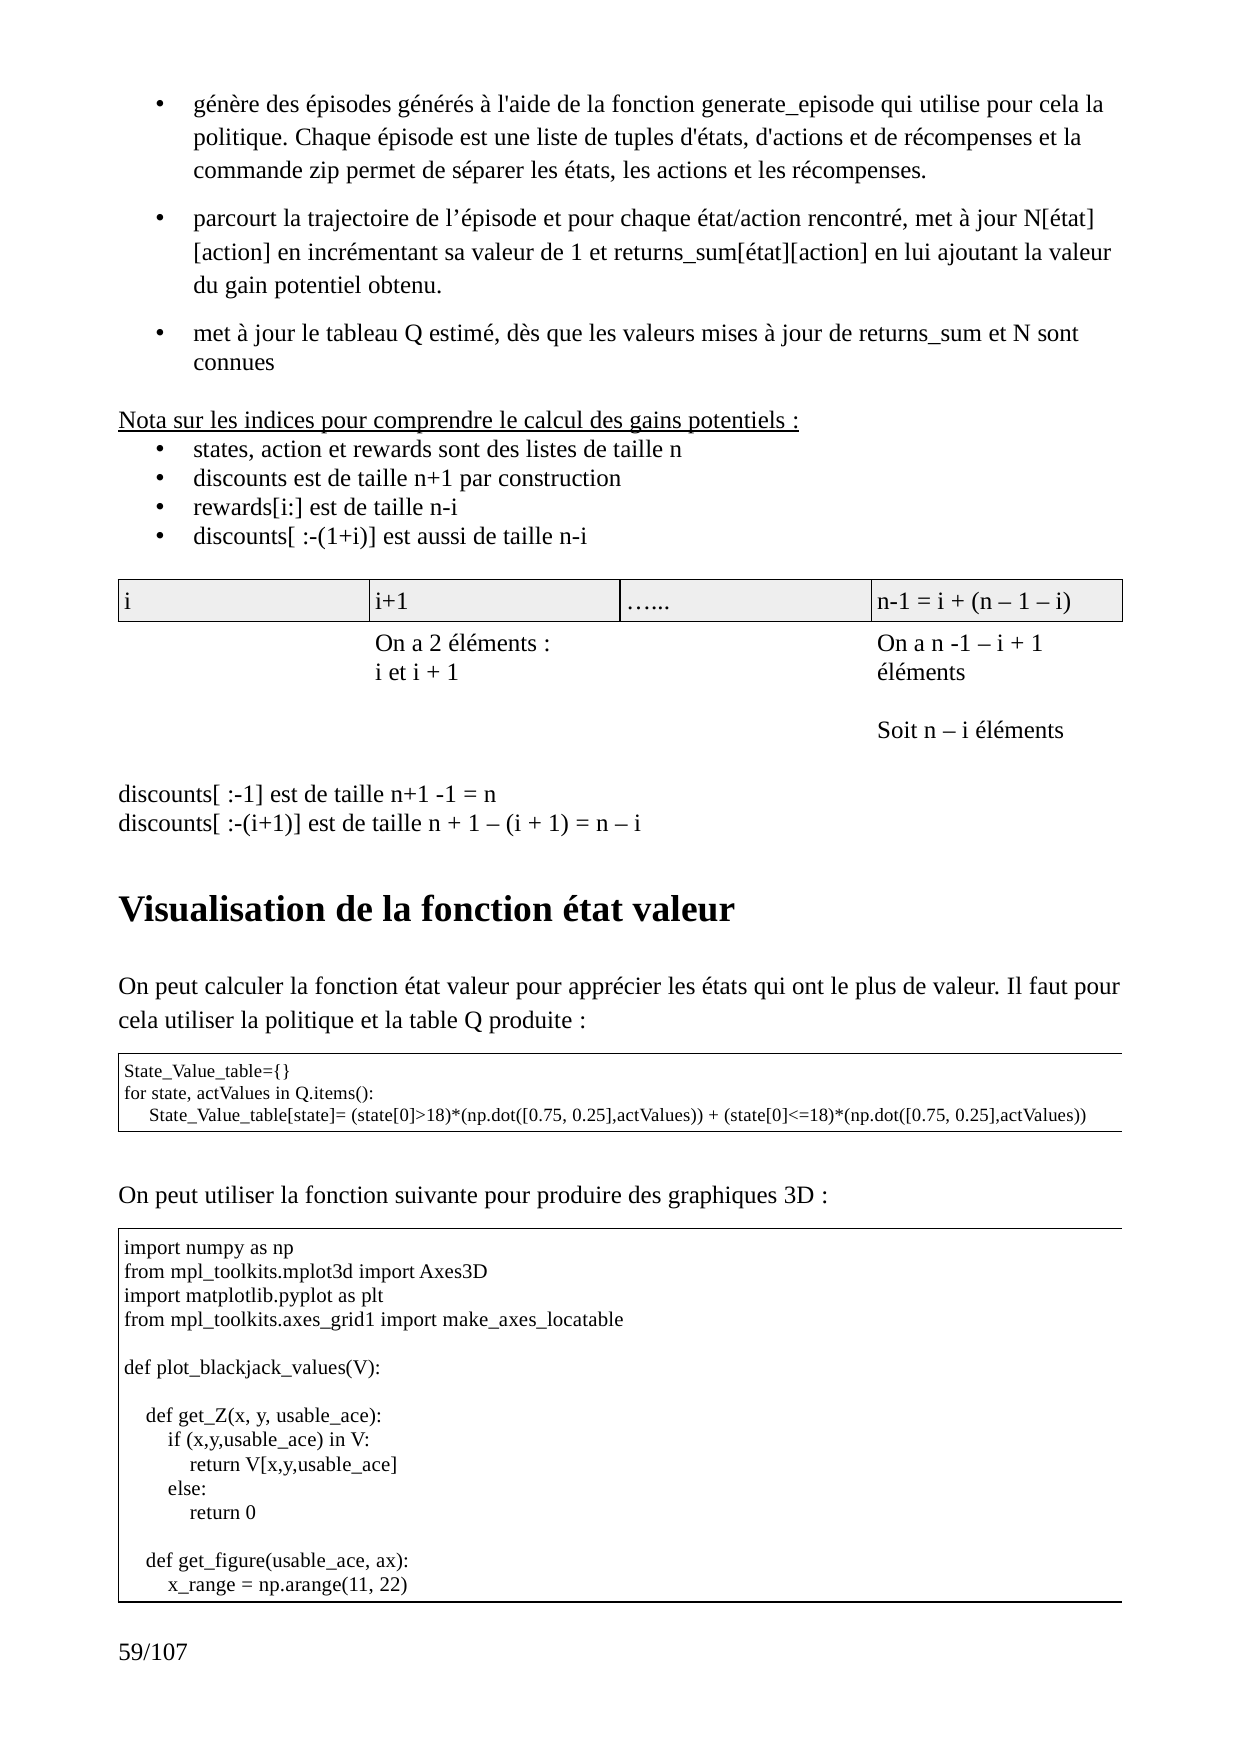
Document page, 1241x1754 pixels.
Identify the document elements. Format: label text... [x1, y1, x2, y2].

subtitle Visualisation de la fonction état valeur [118, 887, 1122, 929]
list discounts est de taille n+1 par construction [156, 463, 1122, 492]
table_header …... [621, 580, 871, 621]
table_header n-1 = i + (n – 1 – i) [872, 580, 1122, 621]
table_cell On a 2 éléments : i et i + 1 [369, 622, 620, 749]
text Nota sur les indices pour comprendre le calcul des gains potentiels : [118, 405, 1122, 434]
table_header i+1 [370, 580, 619, 621]
table_header i [119, 580, 369, 621]
list parcourt la trajectoire de l’épisode et pour chaque état/action rencontré, met à jour N[état][action] en incrémentant sa valeur de 1 et returns_sum[état][action] en lui ajoutant la valeur du gain potentiel obtenu. [156, 203, 1122, 299]
list génère des épisodes générés à l'aide de la fonction generate_episode qui utilise pour cela la politique. Chaque épisode est une liste de tuples d'états, d'actions et de récompenses et la commande zip permet de séparer les états, les actions et les récompenses. [156, 88, 1122, 184]
table_cell [620, 622, 871, 749]
list discounts[ :-(1+i)] est aussi de taille n-i [156, 521, 1122, 550]
text discounts[ :-1] est de taille n+1 -1 = n [118, 779, 1122, 808]
table_cell On a n -1 – i + 1 éléments Soit n – i éléments [871, 622, 1122, 749]
text discounts[ :-(i+1)] est de taille n + 1 – (i + 1) = n – i [118, 808, 1122, 837]
list met à jour le tableau Q estimé, dès que les valeurs mises à jour de returns_sum et N sont connues [156, 318, 1122, 376]
table_header import numpy as np from mpl_toolkits.mplot3d import Axes3D import matplotlib.pyplot as plt from mpl_toolkits.axes_grid1 import make_axes_locatable def plot_blackjack_values(V): def get_Z(x, y, usable_ace): if (x,y,usable_ace) in V: return V[x,y,usable_ace] else: return 0 def get_figure(usable_ace, ax): x_range = np.arange(11, 22) [119, 1229, 1122, 1601]
list states, action et rewards sont des listes de taille n [156, 434, 1122, 463]
table_cell [118, 622, 369, 749]
table_header State_Value_table={} for state, actValues in Q.items(): State_Value_table[state]= (state[0]>18)*(np.dot([0.75, 0.25],actValues)) + (state[0]<=18)*(np.dot([0.75, 0.25],actValues)) [119, 1054, 1122, 1131]
text On peut calculer la fonction état valeur pour apprécier les états qui ont le plus de valeur. Il faut pour cela utiliser la politique et la table Q produite : [118, 971, 1122, 1033]
text On peut utiliser la fonction suivante pour produire des graphiques 3D : [118, 1180, 1122, 1209]
list rewards[i:] est de taille n-i [156, 492, 1122, 521]
